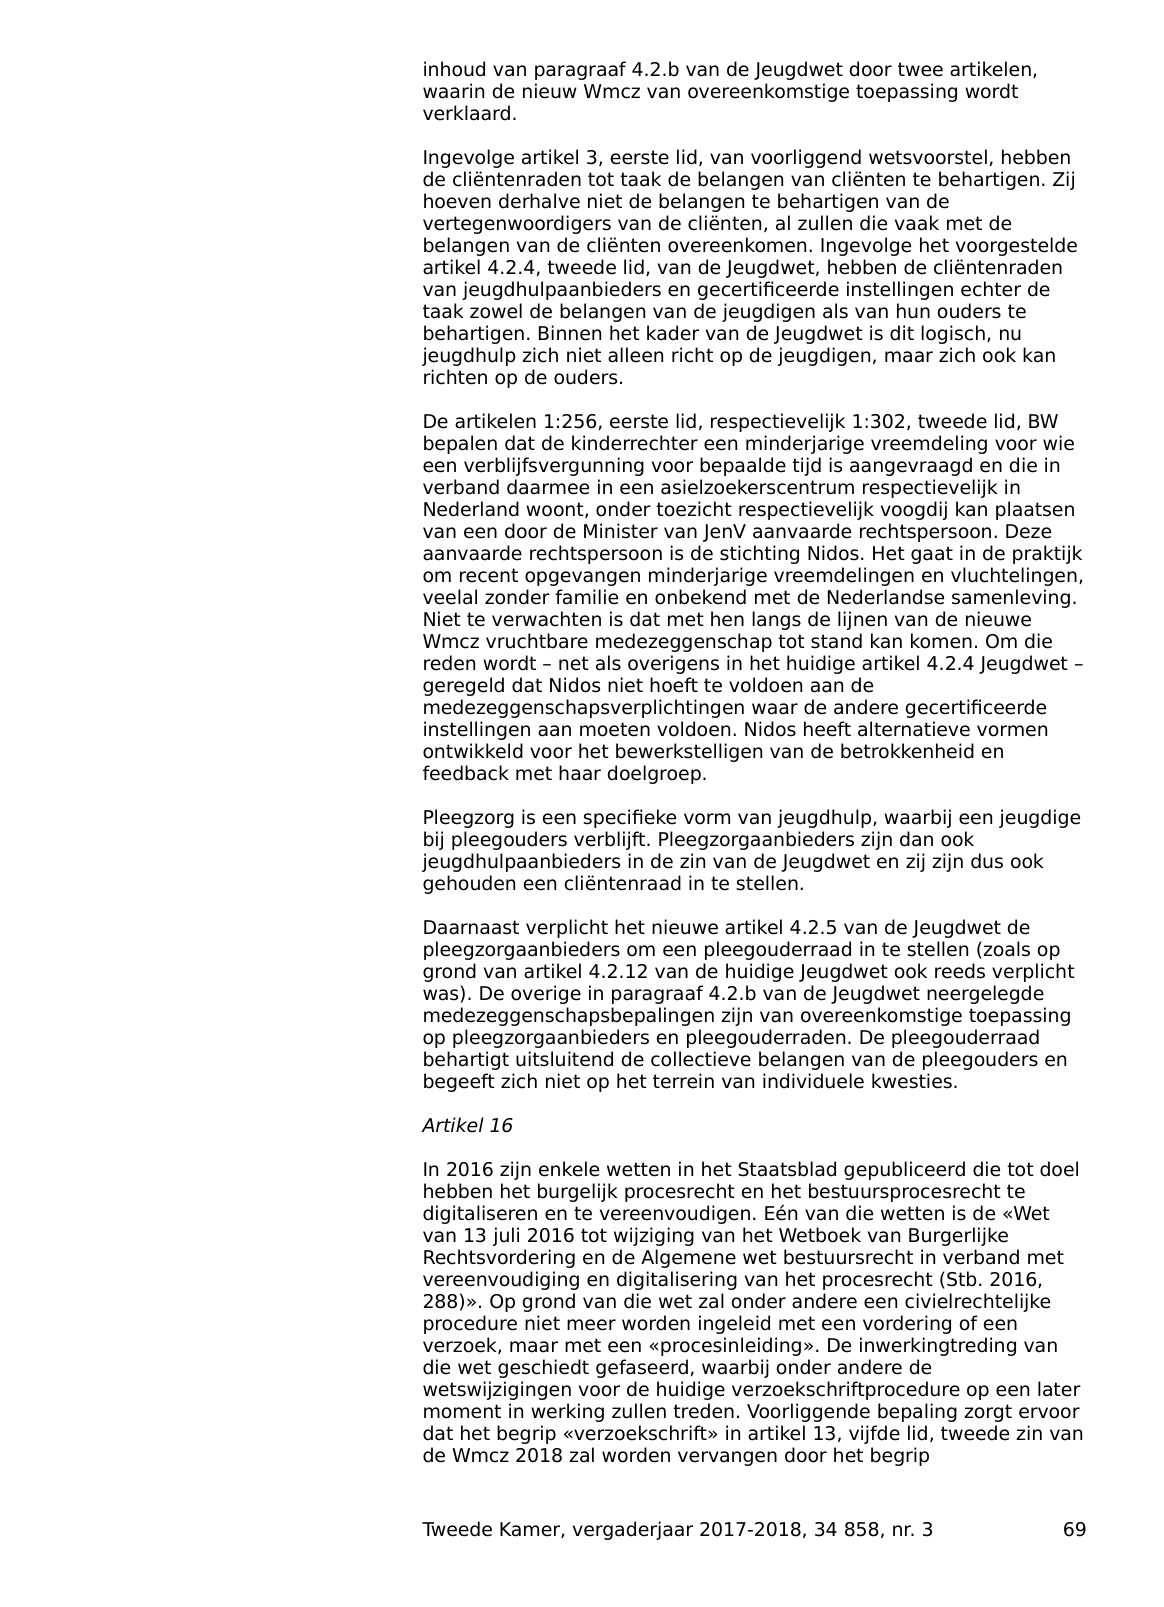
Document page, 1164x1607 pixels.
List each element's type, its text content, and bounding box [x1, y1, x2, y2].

text Pleegzorg is een specifieke vorm van jeugdhulp, waarbij een jeugdige bij pleegouders verblijft. Pleegzorgaanbieders zijn dan ook jeugdhulpaanbieders in de zin van de Jeugdwet en zij zijn dus ook gehouden een cliëntenraad in te stellen. [422, 807, 1087, 895]
text De artikelen 1:256, eerste lid, respectievelijk 1:302, tweede lid, BW bepalen dat de kinderrechter een minderjarige vreemdeling voor wie een verblijfsvergunning voor bepaalde tijd is aangevraagd en die in verband daarmee in een asielzoekerscentrum respectievelijk in Nederland woont, onder toezicht respectievelijk voogdij kan plaatsen van een door de Minister van JenV aanvaarde rechtspersoon. Deze aanvaarde rechtspersoon is de stichting Nidos. Het gaat in de praktijk om recent opgevangen minderjarige vreemdelingen en vluchtelingen, veelal zonder familie en onbekend met de Nederlandse samenleving. Niet te verwachten is dat met hen langs de lijnen van de nieuwe Wmcz vruchtbare medezeggenschap tot stand kan komen. Om die reden wordt – net als overigens in het huidige artikel 4.2.4 Jeugdwet – geregeld dat Nidos niet hoeft te voldoen aan de medezeggenschapsverplichtingen waar de andere gecertificeerde instellingen aan moeten voldoen. Nidos heeft alternatieve vormen ontwikkeld voor het bewerkstelligen van de betrokkenheid en feedback met haar doelgroep. [422, 411, 1087, 785]
subtitle Artikel 16 [422, 1115, 1087, 1137]
text Daarnaast verplicht het nieuwe artikel 4.2.5 van de Jeugdwet de pleegzorgaanbieders om een pleegouderraad in te stellen (zoals op grond van artikel 4.2.12 van de huidige Jeugdwet ook reeds verplicht was). De overige in paragraaf 4.2.b van de Jeugdwet neergelegde medezeggenschapsbepalingen zijn van overeenkomstige toepassing op pleegzorgaanbieders en pleegouderraden. De pleegouderraad behartigt uitsluitend de collectieve belangen van de pleegouders en begeeft zich niet op het terrein van individuele kwesties. [422, 917, 1087, 1093]
text inhoud van paragraaf 4.2.b van de Jeugdwet door twee artikelen, waarin de nieuw Wmcz van overeenkomstige toepassing wordt verklaard. [422, 59, 1087, 125]
text In 2016 zijn enkele wetten in het Staatsblad gepubliceerd die tot doel hebben het burgelijk procesrecht en het bestuursprocesrecht te digitaliseren en te vereenvoudigen. Eén van die wetten is de «Wet van 13 juli 2016 tot wijziging van het Wetboek van Burgerlijke Rechtsvordering en de Algemene wet bestuursrecht in verband met vereenvoudiging en digitalisering van het procesrecht (Stb. 2016, 288)». Op grond van die wet zal onder andere een civielrechtelijke procedure niet meer worden ingeleid met een vordering of een verzoek, maar met een «procesinleiding». De inwerkingtreding van die wet geschiedt gefaseerd, waarbij onder andere de wetswijzigingen voor de huidige verzoekschriftprocedure op een later moment in werking zullen treden. Voorliggende bepaling zorgt ervoor dat het begrip «verzoekschrift» in artikel 13, vijfde lid, tweede zin van de Wmcz 2018 zal worden vervangen door het begrip [422, 1159, 1087, 1467]
text Ingevolge artikel 3, eerste lid, van voorliggend wetsvoorstel, hebben de cliëntenraden tot taak de belangen van cliënten te behartigen. Zij hoeven derhalve niet de belangen te behartigen van de vertegenwoordigers van de cliënten, al zullen die vaak met de belangen van de cliënten overeenkomen. Ingevolge het voorgestelde artikel 4.2.4, tweede lid, van de Jeugdwet, hebben de cliëntenraden van jeugdhulpaanbieders en gecertificeerde instellingen echter de taak zowel de belangen van de jeugdigen als van hun ouders te behartigen. Binnen het kader van de Jeugdwet is dit logisch, nu jeugdhulp zich niet alleen richt op de jeugdigen, maar zich ook kan richten op de ouders. [422, 147, 1087, 389]
